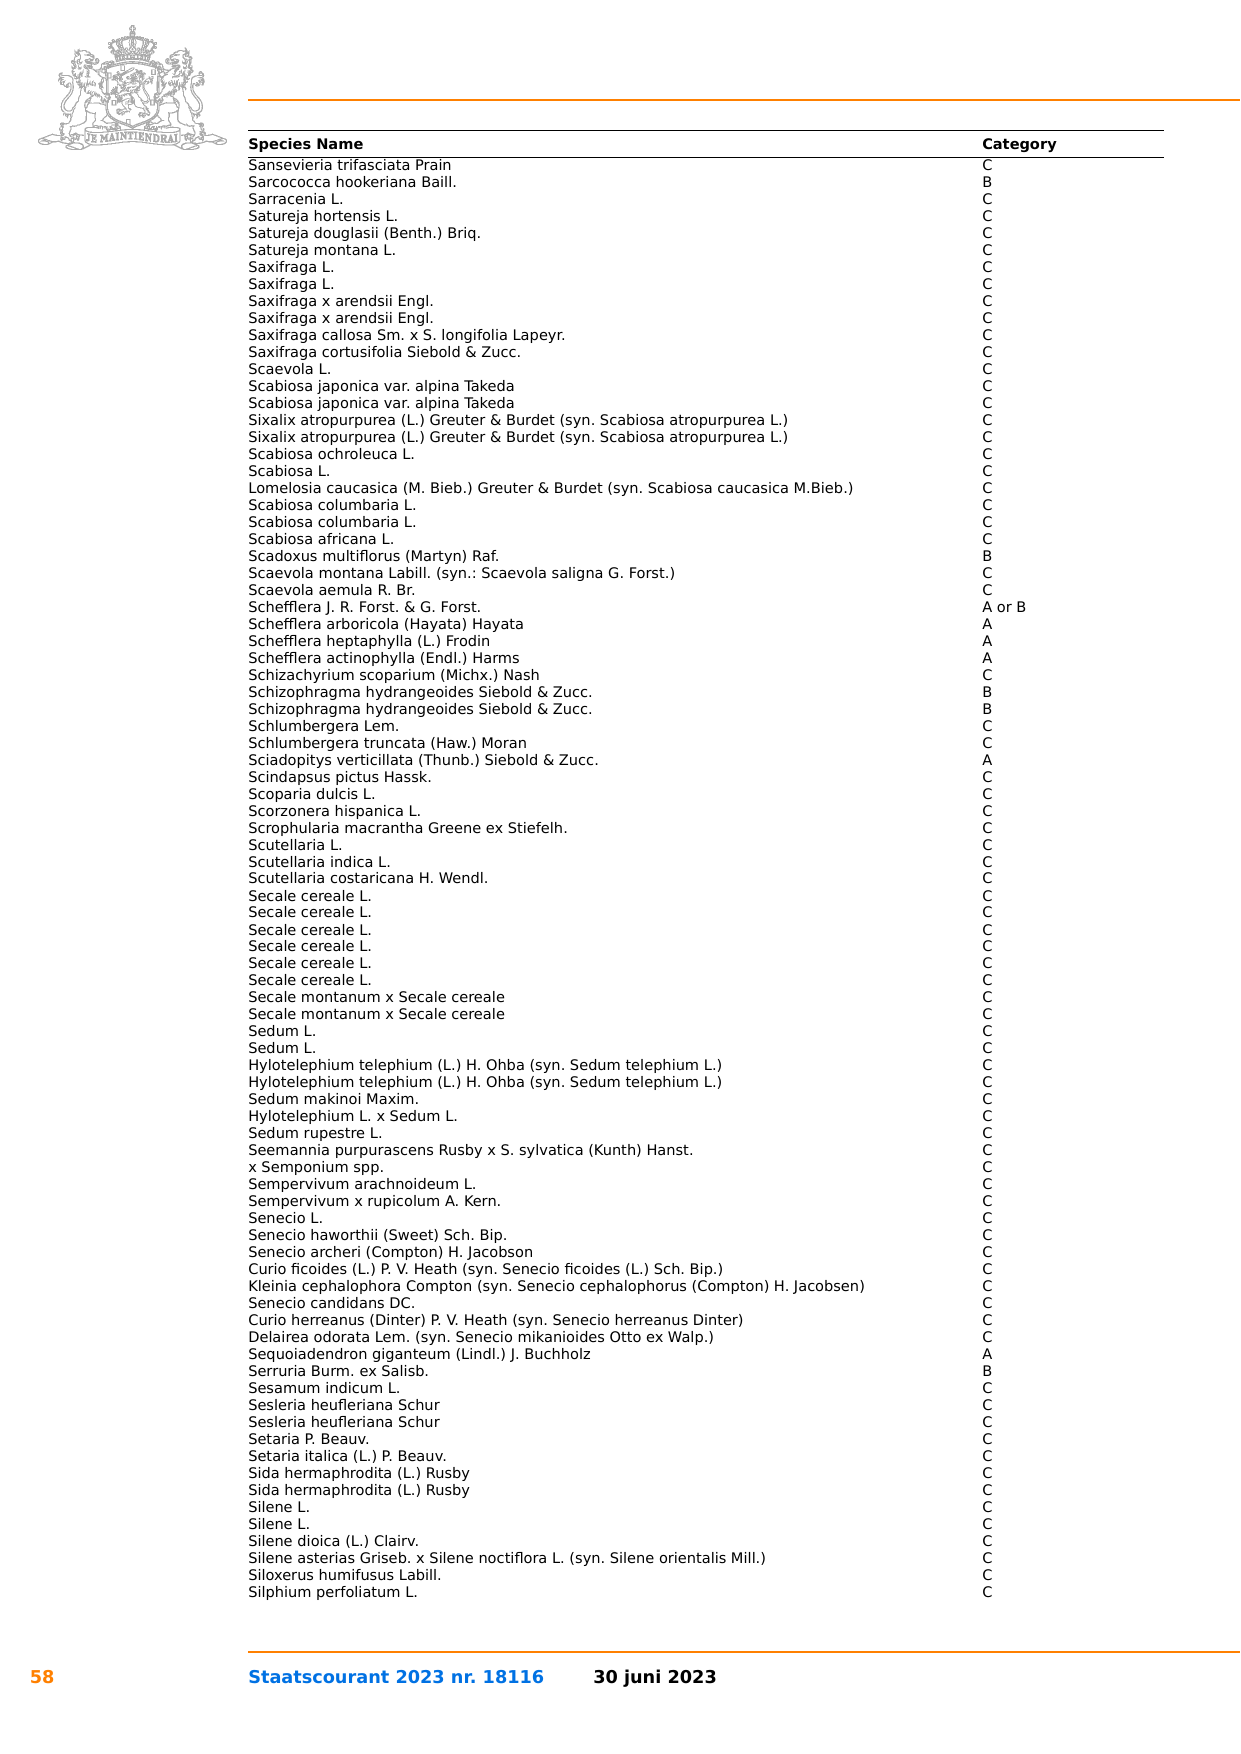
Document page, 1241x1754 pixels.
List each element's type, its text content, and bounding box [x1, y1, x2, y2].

table_cell C [976, 803, 1163, 819]
table_cell B [976, 174, 1163, 191]
table_cell Sarracenia L. [248, 191, 976, 208]
table_cell Sesamum indicum L. [248, 1380, 976, 1397]
table_header Species Name [248, 131, 976, 157]
table_cell Scabiosa japonica var. alpina Takeda [248, 395, 976, 412]
table_cell Setaria P. Beauv. [248, 1431, 976, 1448]
table_cell C [976, 1210, 1163, 1227]
table_cell Silphium perfoliatum L. [248, 1584, 976, 1601]
table_cell C [976, 1108, 1163, 1125]
table_cell A [976, 1346, 1163, 1363]
table_cell Sixalix atropurpurea (L.) Greuter & Burdet (syn. Scabiosa atropurpurea L.) [248, 412, 976, 429]
table_cell C [976, 395, 1163, 412]
table_cell Hylotelephium L. x Sedum L. [248, 1108, 976, 1125]
table_cell x Semponium spp. [248, 1159, 976, 1176]
table_cell Curio ficoides (L.) P. V. Heath (syn. Senecio ficoides (L.) Sch. Bip.) [248, 1261, 976, 1278]
table_cell C [976, 412, 1163, 429]
table_cell Sesleria heufleriana Schur [248, 1414, 976, 1431]
table_cell Secale montanum x Secale cereale [248, 989, 976, 1006]
table_cell C [976, 1329, 1163, 1346]
table_cell Secale cereale L. [248, 972, 976, 989]
table_cell Sedum L. [248, 1040, 976, 1057]
table_cell C [976, 972, 1163, 989]
table_cell C [976, 429, 1163, 446]
table_cell Satureja douglasii (Benth.) Briq. [248, 225, 976, 242]
table_cell C [976, 989, 1163, 1006]
table_cell Saxifraga x arendsii Engl. [248, 310, 976, 327]
table_cell Scabiosa ochroleuca L. [248, 446, 976, 463]
table_cell C [976, 1040, 1163, 1057]
table_cell C [976, 1295, 1163, 1312]
table_cell C [976, 242, 1163, 259]
table_cell Setaria italica (L.) P. Beauv. [248, 1448, 976, 1465]
table_cell Senecio haworthii (Sweet) Sch. Bip. [248, 1227, 976, 1244]
table_cell C [976, 361, 1163, 378]
table_cell Secale cereale L. [248, 938, 976, 955]
table_cell C [976, 1159, 1163, 1176]
table_cell Scaevola L. [248, 361, 976, 378]
table_cell Scabiosa africana L. [248, 531, 976, 548]
table_cell Scabiosa columbaria L. [248, 514, 976, 531]
table_cell Schefflera actinophylla (Endl.) Harms [248, 650, 976, 667]
table_cell Saxifraga callosa Sm. x S. longifolia Lapeyr. [248, 327, 976, 344]
table_cell C [976, 225, 1163, 242]
table_cell Silene dioica (L.) Clairv. [248, 1533, 976, 1549]
table_cell C [976, 480, 1163, 497]
table_cell Sedum makinoi Maxim. [248, 1091, 976, 1108]
table_cell C [976, 921, 1163, 938]
table_cell A [976, 650, 1163, 667]
table_cell A [976, 616, 1163, 633]
table_cell Sciadopitys verticillata (Thunb.) Siebold & Zucc. [248, 752, 976, 768]
table_cell C [976, 1533, 1163, 1549]
table_cell C [976, 1057, 1163, 1074]
table_cell Scutellaria costaricana H. Wendl. [248, 870, 976, 887]
table_cell C [976, 904, 1163, 921]
table_cell Senecio L. [248, 1210, 976, 1227]
table_cell C [976, 1380, 1163, 1397]
table_cell C [976, 497, 1163, 514]
table_cell A or B [976, 599, 1163, 616]
table_cell C [976, 1397, 1163, 1414]
table_cell Secale cereale L. [248, 888, 976, 904]
table_cell C [976, 888, 1163, 904]
table_cell Scabiosa columbaria L. [248, 497, 976, 514]
table_cell A [976, 752, 1163, 768]
table_cell Sedum rupestre L. [248, 1125, 976, 1142]
table_cell C [976, 1278, 1163, 1295]
table_cell C [976, 259, 1163, 276]
table_cell A [976, 633, 1163, 650]
table_cell B [976, 548, 1163, 565]
table_cell Senecio archeri (Compton) H. Jacobson [248, 1244, 976, 1261]
table_cell Sequoiadendron giganteum (Lindl.) J. Buchholz [248, 1346, 976, 1363]
table_cell Curio herreanus (Dinter) P. V. Heath (syn. Senecio herreanus Dinter) [248, 1312, 976, 1329]
table_cell Serruria Burm. ex Salisb. [248, 1363, 976, 1380]
table_cell C [976, 1414, 1163, 1431]
table_cell Scabiosa japonica var. alpina Takeda [248, 378, 976, 395]
table_cell C [976, 955, 1163, 972]
table_cell Sida hermaphrodita (L.) Rusby [248, 1482, 976, 1499]
table_cell Schefflera heptaphylla (L.) Frodin [248, 633, 976, 650]
table_cell Schizophragma hydrangeoides Siebold & Zucc. [248, 684, 976, 701]
table_cell C [976, 1244, 1163, 1261]
table_cell C [976, 1448, 1163, 1465]
table_cell C [976, 344, 1163, 361]
table_cell C [976, 1193, 1163, 1210]
table_cell C [976, 735, 1163, 752]
table_cell C [976, 1227, 1163, 1244]
table_cell Senecio candidans DC. [248, 1295, 976, 1312]
table_cell Sida hermaphrodita (L.) Rusby [248, 1465, 976, 1482]
table_cell Scrophularia macrantha Greene ex Stiefelh. [248, 820, 976, 836]
table_cell C [976, 158, 1163, 174]
table_cell C [976, 1125, 1163, 1142]
table_cell C [976, 786, 1163, 802]
table_cell Schizophragma hydrangeoides Siebold & Zucc. [248, 701, 976, 718]
table_cell C [976, 1142, 1163, 1159]
table_cell Satureja montana L. [248, 242, 976, 259]
table_cell C [976, 718, 1163, 734]
table_cell Saxifraga x arendsii Engl. [248, 293, 976, 310]
table_cell Schlumbergera Lem. [248, 718, 976, 734]
table_cell B [976, 701, 1163, 718]
table_cell C [976, 1312, 1163, 1329]
table_cell Sansevieria trifasciata Prain [248, 158, 976, 174]
table_cell C [976, 1023, 1163, 1040]
table_cell Secale montanum x Secale cereale [248, 1006, 976, 1023]
table_cell B [976, 684, 1163, 701]
table_cell Hylotelephium telephium (L.) H. Ohba (syn. Sedum telephium L.) [248, 1074, 976, 1091]
table_cell Sixalix atropurpurea (L.) Greuter & Burdet (syn. Scabiosa atropurpurea L.) [248, 429, 976, 446]
table_cell C [976, 531, 1163, 548]
table_cell B [976, 1363, 1163, 1380]
table_cell Scaevola montana Labill. (syn.: Scaevola saligna G. Forst.) [248, 565, 976, 582]
table_cell C [976, 667, 1163, 684]
table_cell Scadoxus multiflorus (Martyn) Raf. [248, 548, 976, 565]
table_cell C [976, 1006, 1163, 1023]
table_cell Silene L. [248, 1516, 976, 1533]
table_cell Kleinia cephalophora Compton (syn. Senecio cephalophorus (Compton) H. Jacobsen) [248, 1278, 976, 1295]
table_cell C [976, 565, 1163, 582]
table_cell C [976, 870, 1163, 887]
table_cell C [976, 938, 1163, 955]
table_cell C [976, 1567, 1163, 1583]
table_cell C [976, 1584, 1163, 1601]
table_cell C [976, 208, 1163, 225]
table_cell Delairea odorata Lem. (syn. Senecio mikanioides Otto ex Walp.) [248, 1329, 976, 1346]
table_cell Scabiosa L. [248, 463, 976, 480]
table_cell Hylotelephium telephium (L.) H. Ohba (syn. Sedum telephium L.) [248, 1057, 976, 1074]
table_cell Siloxerus humifusus Labill. [248, 1567, 976, 1583]
table_cell C [976, 276, 1163, 293]
table_cell Sarcococca hookeriana Baill. [248, 174, 976, 191]
table_cell Scaevola aemula R. Br. [248, 582, 976, 599]
table_cell Saxifraga L. [248, 259, 976, 276]
table_cell Saxifraga cortusifolia Siebold & Zucc. [248, 344, 976, 361]
table_cell C [976, 446, 1163, 463]
table_cell C [976, 327, 1163, 344]
table_cell Scoparia dulcis L. [248, 786, 976, 802]
table_cell C [976, 1091, 1163, 1108]
table_cell C [976, 1074, 1163, 1091]
table_cell Scutellaria L. [248, 836, 976, 853]
table_cell Scorzonera hispanica L. [248, 803, 976, 819]
table_cell C [976, 820, 1163, 836]
table_cell C [976, 1516, 1163, 1533]
table_cell Scutellaria indica L. [248, 854, 976, 870]
table_cell C [976, 378, 1163, 395]
table_cell Silene asterias Griseb. x Silene noctiflora L. (syn. Silene orientalis Mill.) [248, 1550, 976, 1567]
table_cell C [976, 769, 1163, 786]
table_cell C [976, 1176, 1163, 1193]
table_cell C [976, 582, 1163, 599]
table_cell Sempervivum arachnoideum L. [248, 1176, 976, 1193]
table_cell Sedum L. [248, 1023, 976, 1040]
table_cell C [976, 1499, 1163, 1516]
table_cell C [976, 463, 1163, 480]
picture [38, 25, 227, 150]
table_cell C [976, 1261, 1163, 1278]
table_cell Secale cereale L. [248, 955, 976, 972]
table_cell Schefflera J. R. Forst. & G. Forst. [248, 599, 976, 616]
table_cell C [976, 293, 1163, 310]
table_cell Secale cereale L. [248, 921, 976, 938]
table_cell C [976, 1465, 1163, 1482]
table_cell Secale cereale L. [248, 904, 976, 921]
table_cell Sesleria heufleriana Schur [248, 1397, 976, 1414]
table_cell Scindapsus pictus Hassk. [248, 769, 976, 786]
table_cell Sempervivum x rupicolum A. Kern. [248, 1193, 976, 1210]
table_cell Lomelosia caucasica (M. Bieb.) Greuter & Burdet (syn. Scabiosa caucasica M.Bieb.) [248, 480, 976, 497]
table_cell C [976, 514, 1163, 531]
table_cell C [976, 1482, 1163, 1499]
table_cell C [976, 1550, 1163, 1567]
table_cell C [976, 854, 1163, 870]
table_header Category [976, 131, 1163, 157]
table_cell Schefflera arboricola (Hayata) Hayata [248, 616, 976, 633]
table_cell C [976, 191, 1163, 208]
table_cell Schizachyrium scoparium (Michx.) Nash [248, 667, 976, 684]
table_cell C [976, 836, 1163, 853]
table_cell Seemannia purpurascens Rusby x S. sylvatica (Kunth) Hanst. [248, 1142, 976, 1159]
table_cell Saxifraga L. [248, 276, 976, 293]
table_cell C [976, 1431, 1163, 1448]
table_cell Schlumbergera truncata (Haw.) Moran [248, 735, 976, 752]
table_cell C [976, 310, 1163, 327]
table_cell Silene L. [248, 1499, 976, 1516]
table_cell Satureja hortensis L. [248, 208, 976, 225]
